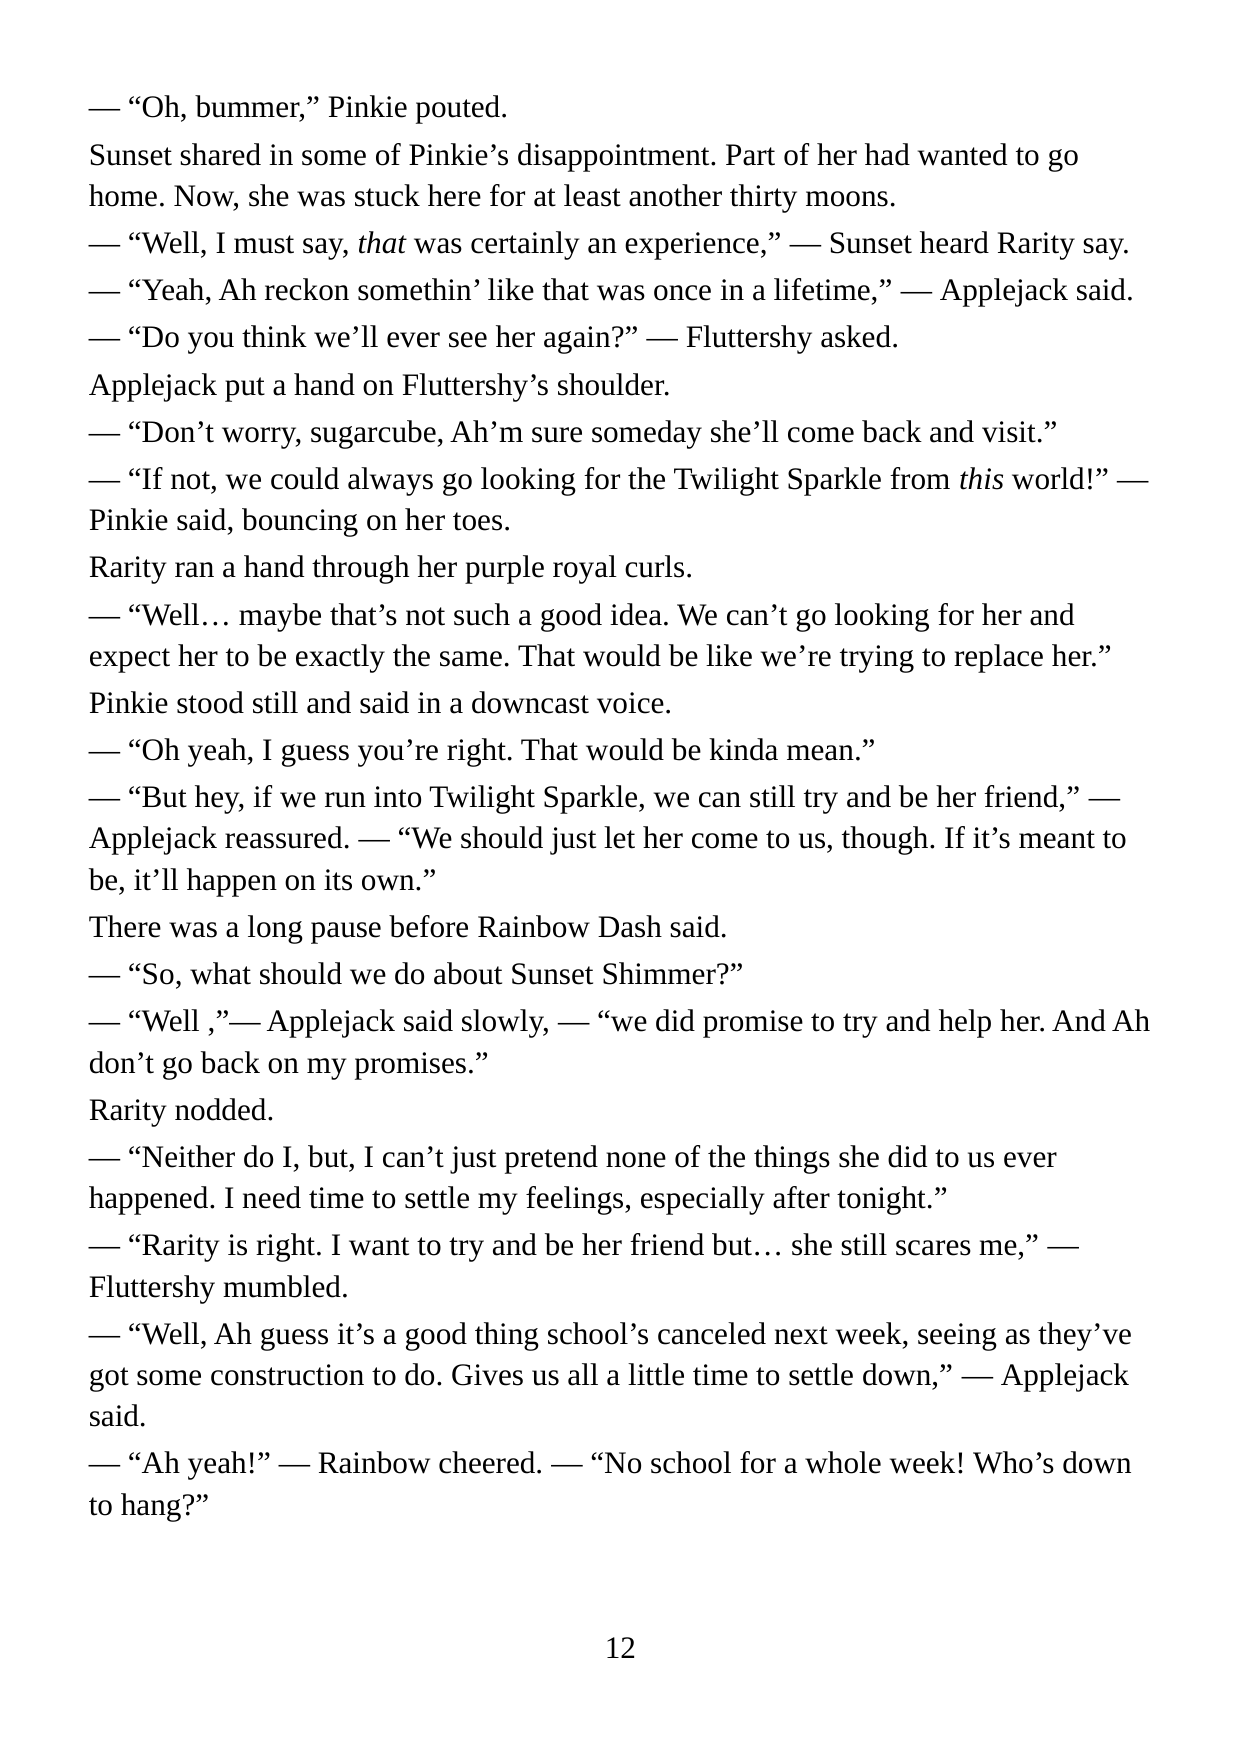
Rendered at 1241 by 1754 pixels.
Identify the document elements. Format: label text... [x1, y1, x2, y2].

text — “Do you think we’ll ever see her again?” — Fluttershy asked. [88, 318, 1152, 354]
text There was a long pause before Rainbow Dash said. [88, 908, 1152, 944]
text — “Well, Ah guess it’s a good thing school’s canceled next week, seeing as they’ve got some construction to do. Gives us all a little time to settle down,” — Applejack said. [88, 1315, 1152, 1433]
text Rarity ran a hand through her purple royal curls. [88, 548, 1152, 584]
text — “Neither do I, but, I can’t just pretend none of the things she did to us ever happened. I need time to settle my feelings, especially after tonight.” [88, 1138, 1152, 1215]
text — “So, what should we do about Sunset Shimmer?” [88, 955, 1152, 991]
text Sunset shared in some of Pinkie’s disappointment. Part of her had wanted to go home. Now, she was stuck here for at least another thirty moons. [88, 136, 1152, 213]
text — “Don’t worry, sugarcube, Ah’m sure someday she’ll come back and visit.” [88, 413, 1152, 449]
text — “If not, we could always go looking for the Twilight Sparkle from this world!” — Pinkie said, bouncing on her toes. [88, 460, 1152, 537]
text — “But hey, if we run into Twilight Sparkle, we can still try and be her friend,” — Applejack reassured. — “We should just let her come to us, though. If it’s meant to be, it’ll happen on its own.” [88, 778, 1152, 897]
text — “Oh yeah, I guess you’re right. That would be kinda mean.” [88, 731, 1152, 767]
text — “Rarity is right. I want to try and be her friend but… she still scares me,” — Fluttershy mumbled. [88, 1227, 1152, 1304]
text Pinkie stood still and said in a downcast voice. [88, 684, 1152, 720]
text — “Well… maybe that’s not such a good idea. We can’t go looking for her and expect her to be exactly the same. That would be like we’re trying to replace her.” [88, 596, 1152, 673]
text Rarity nodded. [88, 1091, 1152, 1127]
text — “Ah yeah!” — Rainbow cheered. — “No school for a whole week! Who’s down to hang?” [88, 1445, 1152, 1522]
text Applejack put a hand on Fluttershy’s shoulder. [88, 366, 1152, 402]
text — “Yeah, Ah reckon somethin’ like that was once in a lifetime,” — Applejack said. [88, 271, 1152, 307]
text — “Well ,”— Applejack said slowly, — “we did promise to try and help her. And Ah don’t go back on my promises.” [88, 1003, 1152, 1080]
text — “Oh, bummer,” Pinkie pouted. [88, 88, 1152, 124]
text — “Well, I must say, that was certainly an experience,” — Sunset heard Rarity say. [88, 224, 1152, 260]
